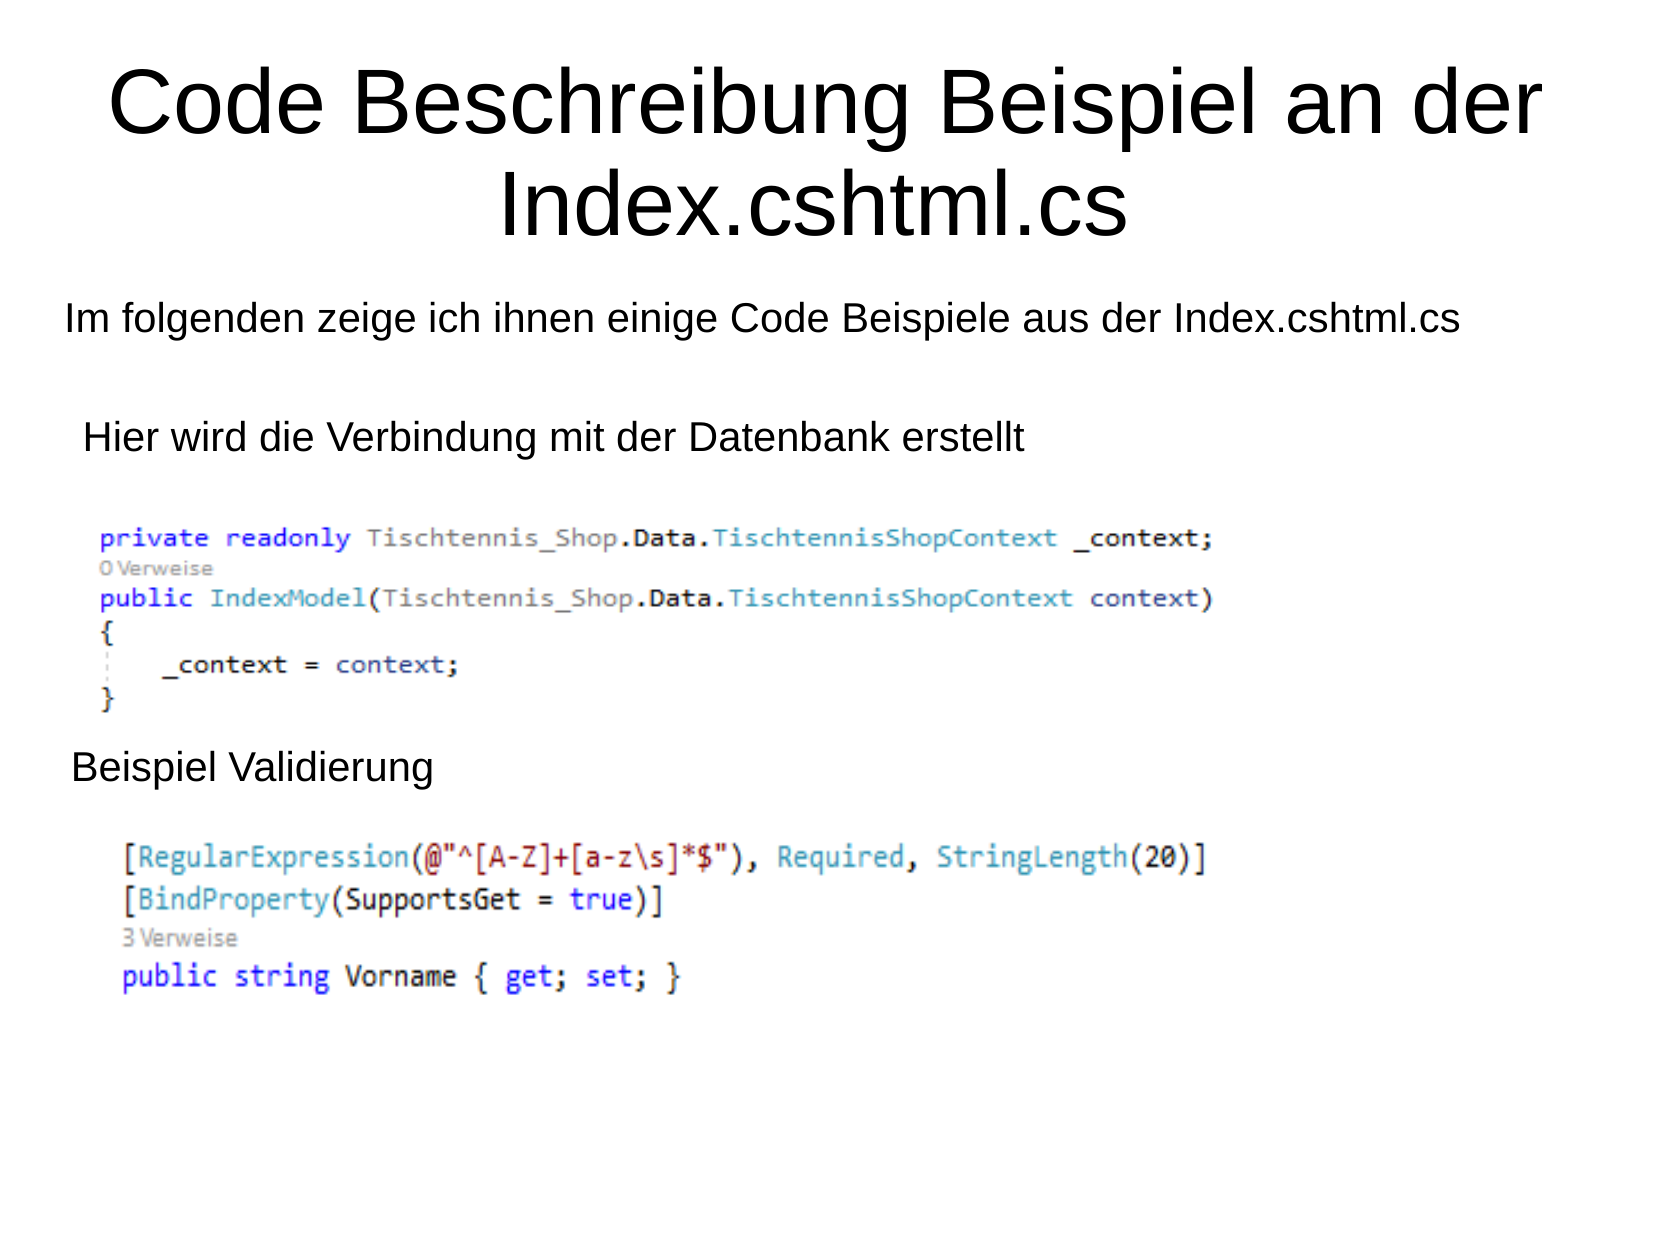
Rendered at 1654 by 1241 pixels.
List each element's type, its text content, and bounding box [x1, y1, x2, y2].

list Hier wird die Verbindung mit der Datenbank erstellt [82, 413, 1560, 485]
picture [82, 503, 1229, 721]
picture [70, 791, 1236, 1040]
list Im folgenden zeige ich ihnen einige Code Beispiele aus der Index.cshtml.cs [64, 295, 1560, 367]
list Beispiel Validierung [70, 744, 1607, 804]
title Code Beschreibung Beispiel an der Index.cshtml.cs [82, 49, 1571, 257]
